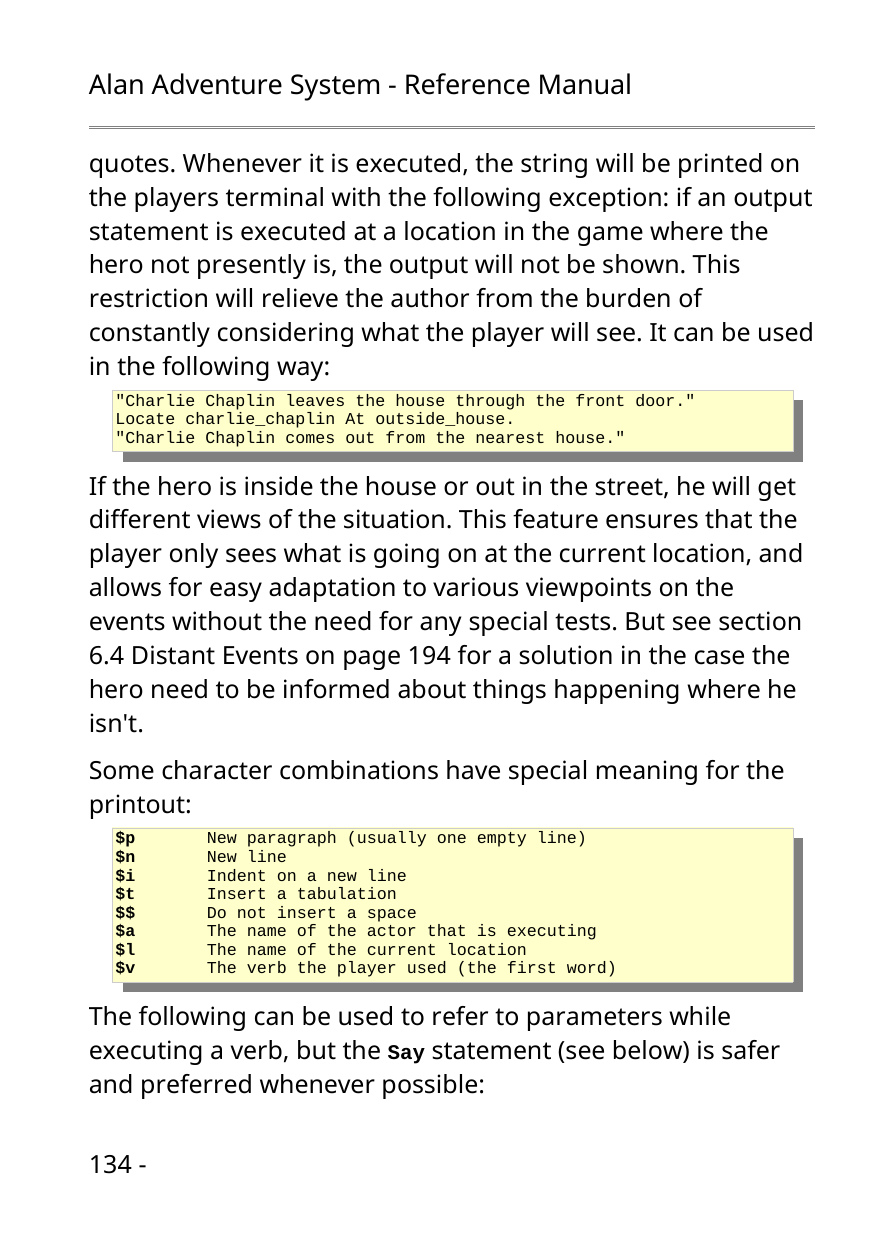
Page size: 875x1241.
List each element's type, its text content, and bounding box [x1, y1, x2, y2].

text $$ Do not insert a space [113, 902, 793, 920]
text $p New paragraph (usually one empty line) [113, 829, 793, 846]
text $t Insert a tabulation [113, 883, 793, 902]
text If the hero is inside the house or out in the street, he will get different views of the situation. This feature ensures that the player only sees what is going on at the current location, and allows for easy adaptation to various view­points on the events without the need for any special tests. But see section 6.4 Distant Events on page 151 for a solution in the case the hero need to be informed about things happening where he isn't. [88, 468, 815, 740]
text $i Indent on a new line [113, 864, 793, 883]
text The following can be used to refer to parameters while executing a verb, but the Say statement (see below) is safer and preferred whenever possible: [88, 999, 815, 1101]
text "Charlie Chaplin leaves the house through the front door." Locate charlie_chaplin At outside_house. "Charlie Chaplin comes out from the nearest house." [113, 391, 793, 451]
text $a The name of the actor that is executing [113, 920, 793, 939]
text $v The verb the player used (the first word) [113, 957, 793, 982]
text $n New line [113, 846, 793, 864]
text Some character combinations have special meaning for the printout: [88, 753, 815, 821]
text quotes. Whenever it is executed, the string will be printed on the players terminal with the following exception: if an output statement is executed at a location in the game where the hero not presently is, the output will not be shown. This restriction will relieve the author from the burden of constantly considering what the player will see. It can be used in the following way: [88, 146, 815, 383]
text $l The name of the current location [113, 939, 793, 957]
